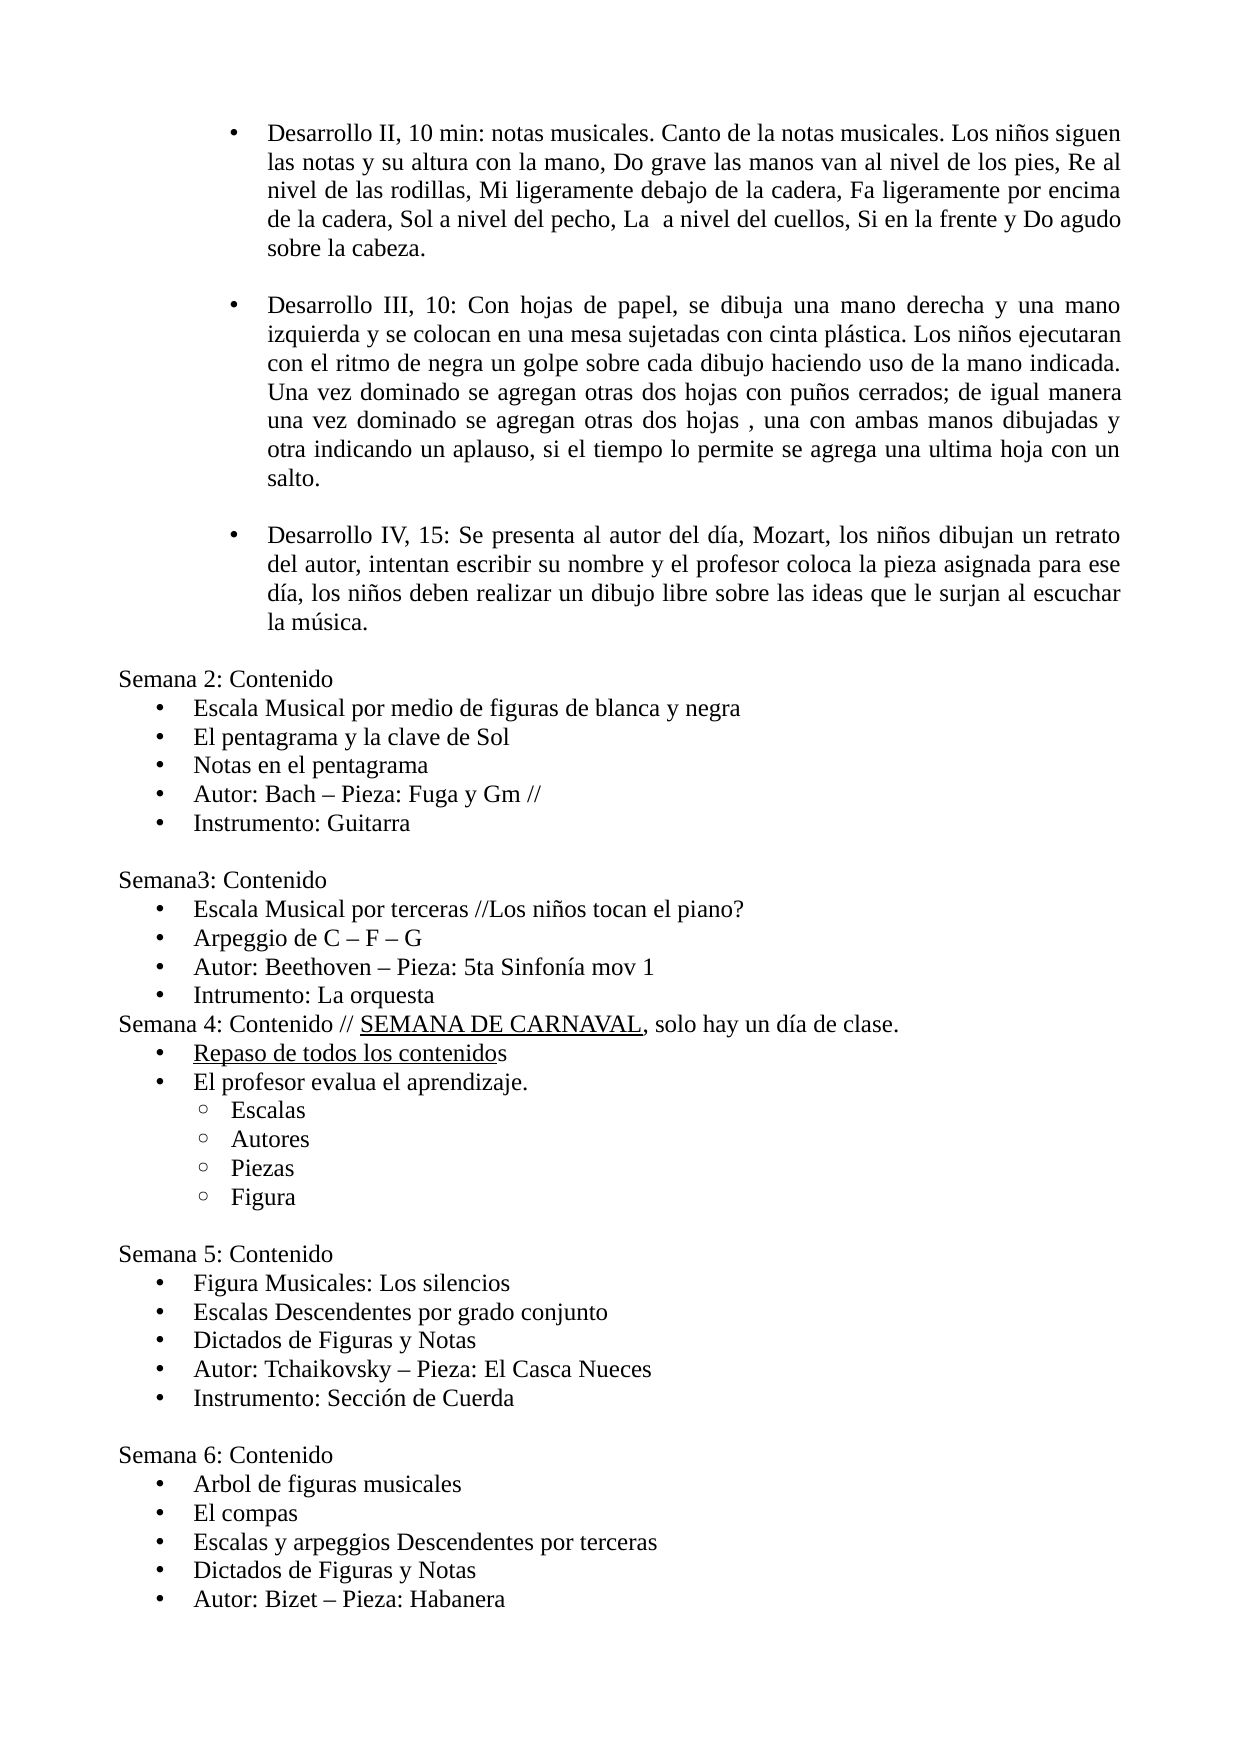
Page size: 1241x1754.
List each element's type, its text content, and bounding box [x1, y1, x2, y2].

list Escalas Descendentes por grado conjunto [156, 1297, 1122, 1326]
list Figura Musicales: Los silencios [156, 1268, 1122, 1297]
list Escalas [193, 1096, 1122, 1124]
list Escala Musical por medio de figuras de blanca y negra [156, 693, 1122, 722]
list Autor: Bizet – Pieza: Habanera [156, 1584, 1122, 1613]
list Intrumento: La orquesta [156, 981, 1122, 1009]
list El compas [156, 1498, 1122, 1527]
text Semana 5: Contenido [118, 1239, 1122, 1268]
list Arbol de figuras musicales [156, 1469, 1122, 1498]
list El pentagrama y la clave de Sol [156, 722, 1122, 751]
list Instrumento: Sección de Cuerda [156, 1383, 1122, 1412]
text Semana3: Contenido [118, 866, 1122, 894]
list Autor: Beethoven – Pieza: 5ta Sinfonía mov 1 [156, 952, 1122, 981]
list Instrumento: Guitarra [156, 808, 1122, 837]
list El profesor evalua el aprendizaje. [156, 1067, 1122, 1096]
text Semana 4: Contenido // SEMANA DE CARNAVAL, solo hay un día de clase. [118, 1009, 1122, 1038]
list Desarrollo IV, 15: Se presenta al autor del día, Mozart, los niños dibujan un retrato del autor, intentan escribir su nombre y el profesor coloca la pieza asignada para ese día, los niños deben realizar un dibujo libre sobre las ideas que le surjan al escuchar la música. [229, 521, 1122, 636]
text Semana 6: Contenido [118, 1441, 1122, 1469]
list Desarrollo II, 10 min: notas musicales. Canto de la notas musicales. Los niños siguen las notas y su altura con la mano, Do grave las manos van al nivel de los pies, Re al nivel de las rodillas, Mi ligeramente debajo de la cadera, Fa ligeramente por encima de la cadera, Sol a nivel del pecho, La a nivel del cuellos, Si en la frente y Do agudo sobre la cabeza. [229, 118, 1122, 262]
list Escala Musical por terceras //Los niños tocan el piano? [156, 894, 1122, 923]
list Notas en el pentagrama [156, 751, 1122, 779]
list Autores [193, 1124, 1122, 1153]
list Repaso de todos los contenidos [156, 1038, 1122, 1067]
list Piezas [193, 1153, 1122, 1182]
list Dictados de Figuras y Notas [156, 1326, 1122, 1354]
list Escalas y arpeggios Descendentes por terceras [156, 1527, 1122, 1556]
list Desarrollo III, 10: Con hojas de papel, se dibuja una mano derecha y una mano izquierda y se colocan en una mesa sujetadas con cinta plástica. Los niños ejecutaran con el ritmo de negra un golpe sobre cada dibujo haciendo uso de la mano indicada. Una vez dominado se agregan otras dos hojas con puños cerrados; de igual manera una vez dominado se agregan otras dos hojas , una con ambas manos dibujadas y otra indicando un aplauso, si el tiempo lo permite se agrega una ultima hoja con un salto. [229, 291, 1122, 492]
text Semana 2: Contenido [118, 664, 1122, 693]
list Autor: Tchaikovsky – Pieza: El Casca Nueces [156, 1354, 1122, 1383]
list Dictados de Figuras y Notas [156, 1556, 1122, 1584]
list Autor: Bach – Pieza: Fuga y Gm // [156, 779, 1122, 808]
list Figura [193, 1182, 1122, 1211]
list Arpeggio de C – F – G [156, 923, 1122, 952]
